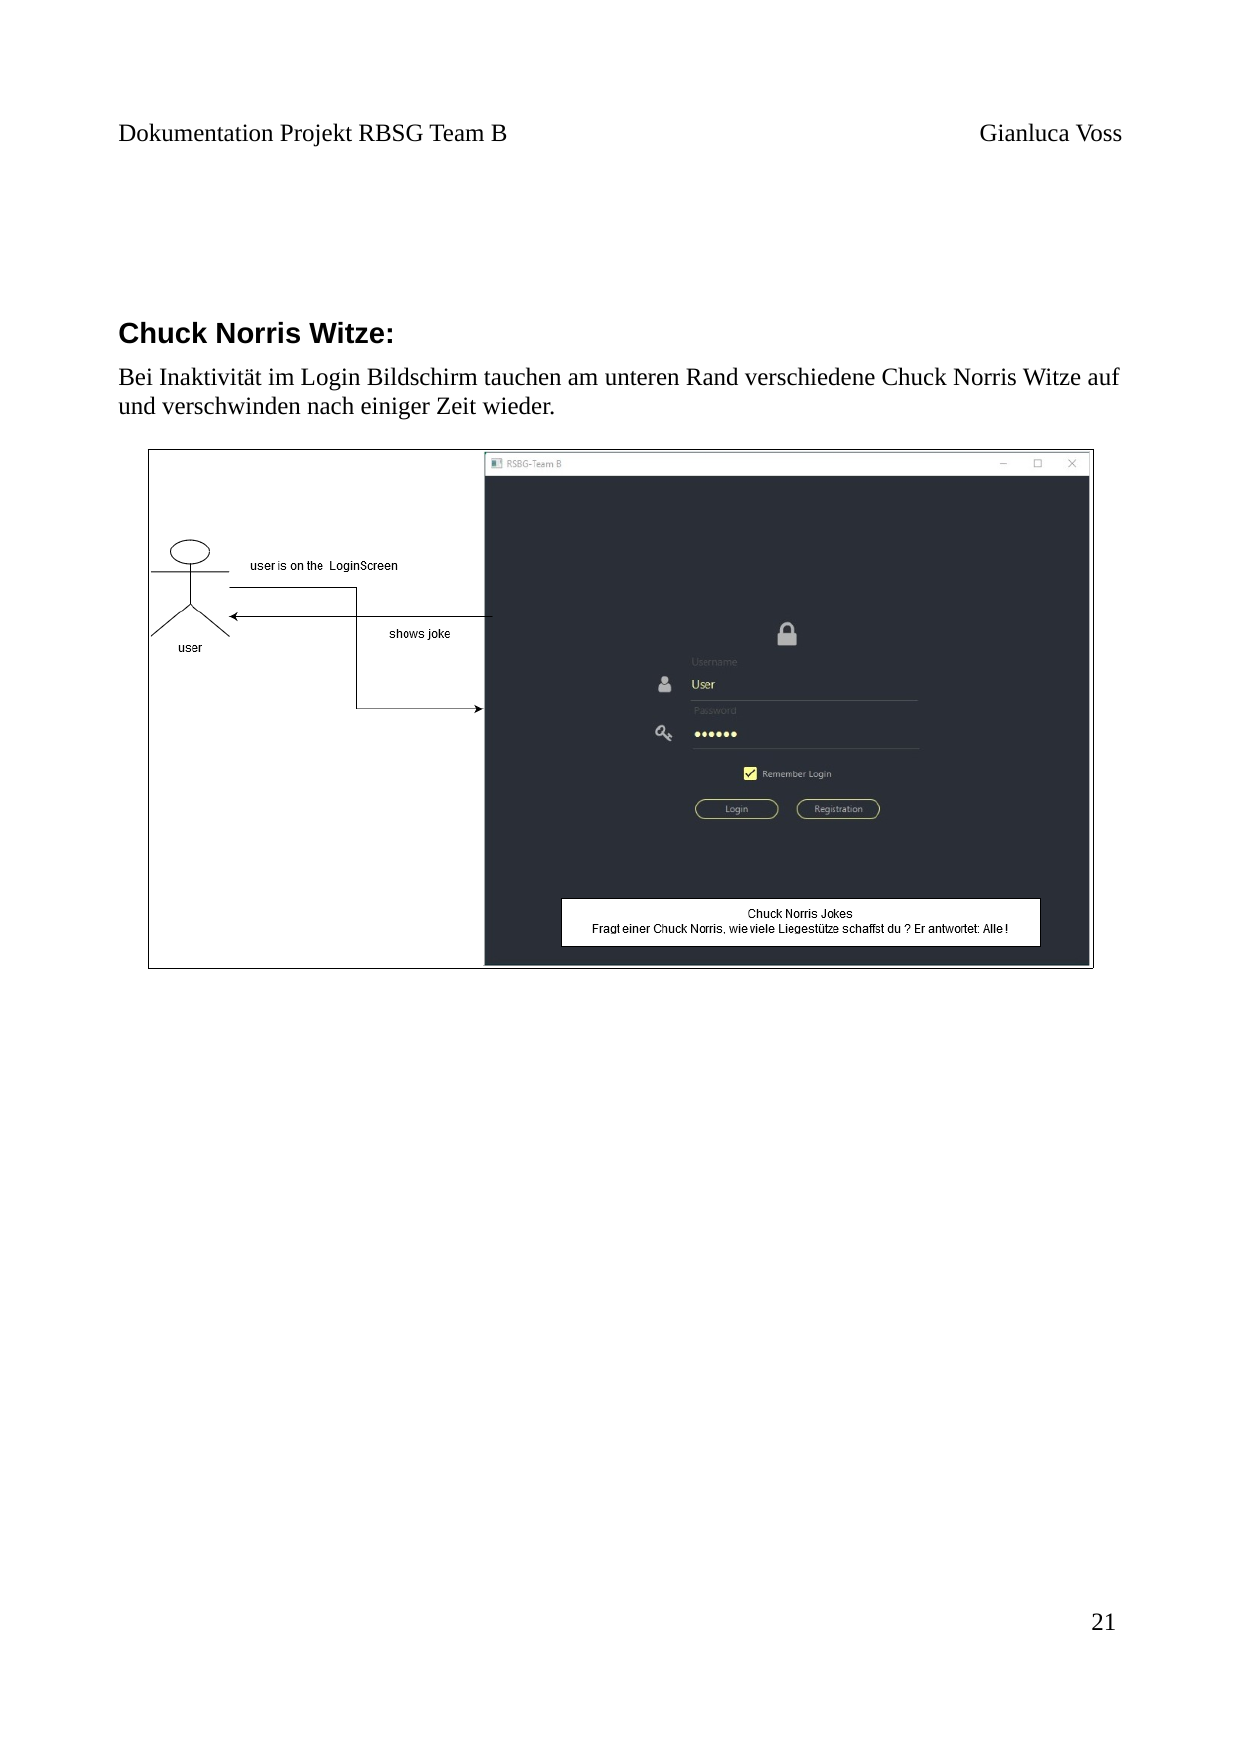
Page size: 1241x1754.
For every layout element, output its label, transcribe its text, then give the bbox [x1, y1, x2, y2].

text Bei Inaktivität im Login Bildschirm tauchen am unteren Rand verschiedene Chuck Norris Witze auf und verschwinden nach einiger Zeit wieder. [118, 362, 1122, 420]
picture [150, 451, 1090, 966]
subtitle Chuck Norris Witze: [118, 316, 1122, 350]
